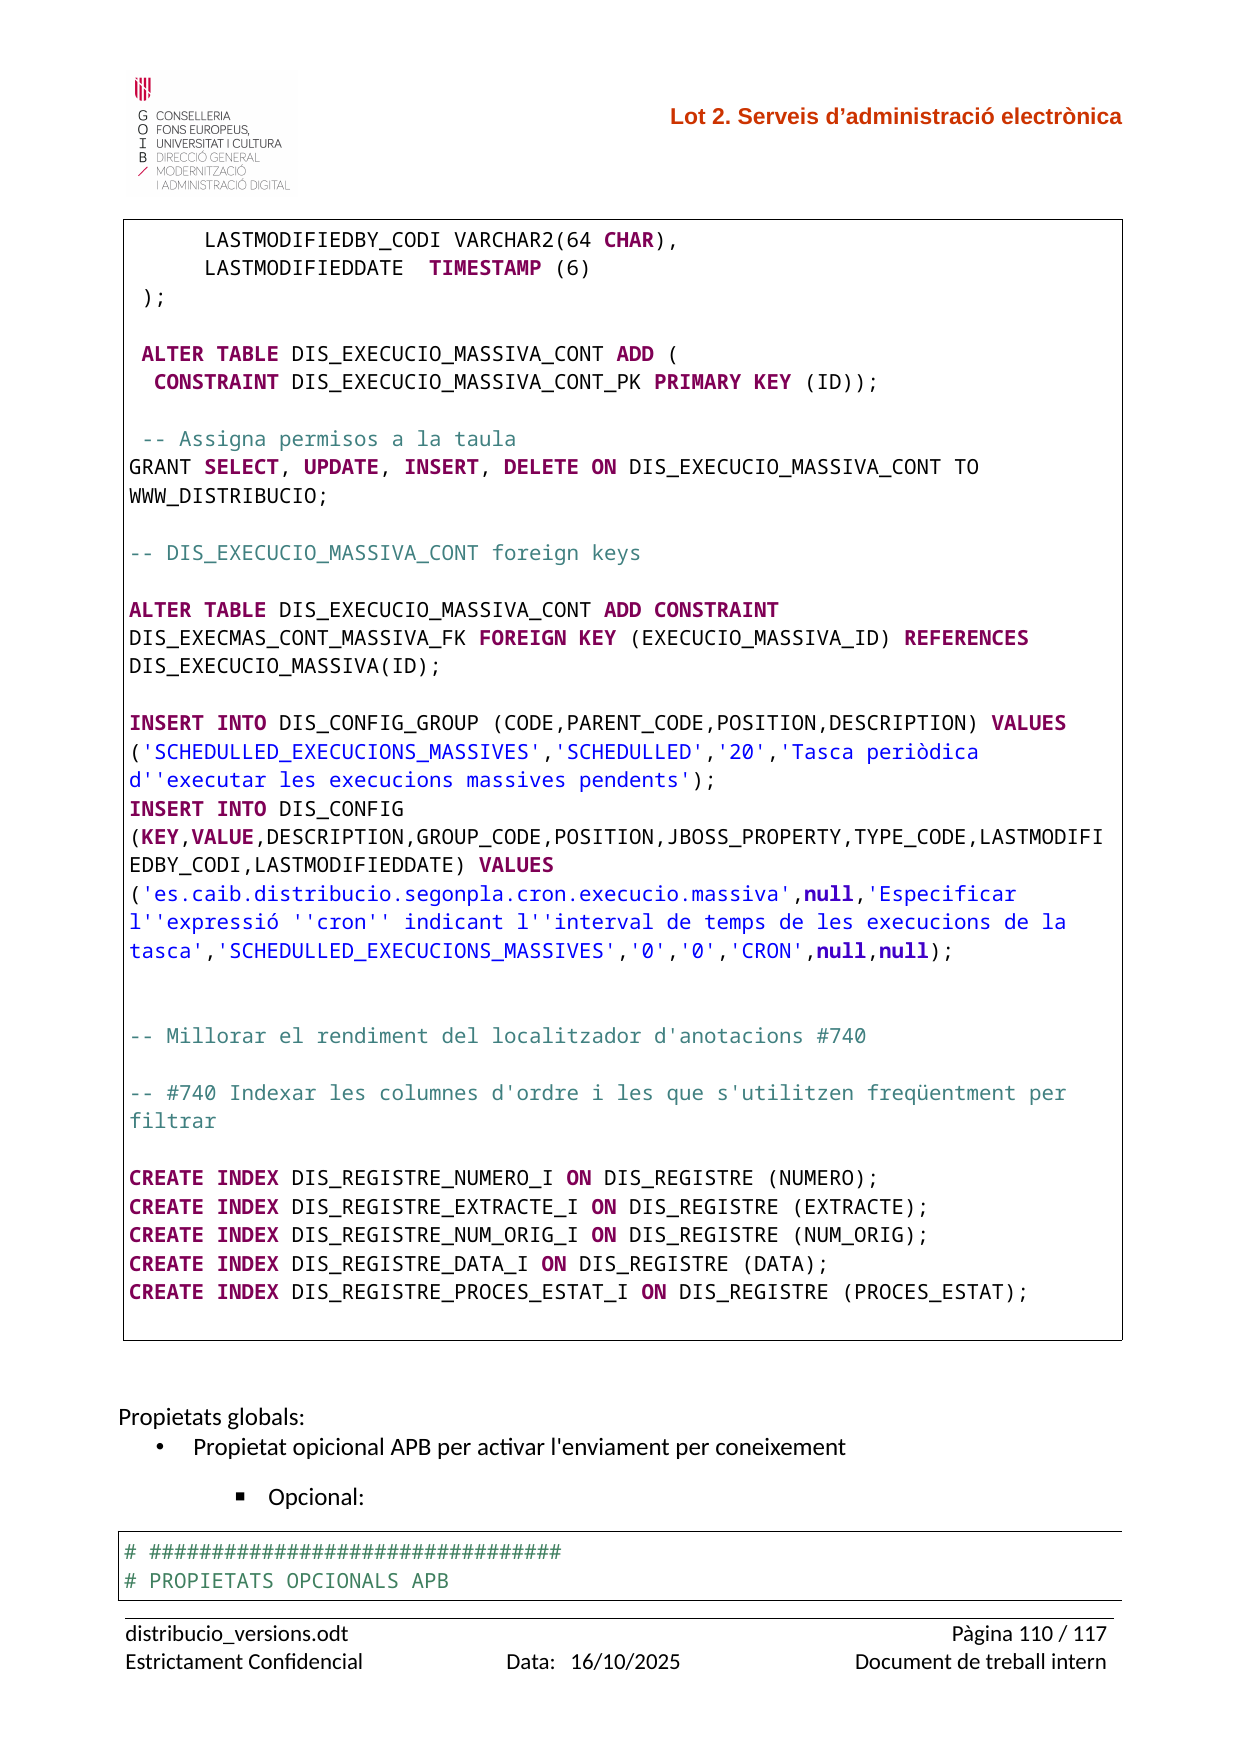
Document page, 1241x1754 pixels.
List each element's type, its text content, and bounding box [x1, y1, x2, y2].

list Opcional: [231, 1481, 1122, 1512]
picture [126, 70, 299, 197]
table_header LASTMODIFIEDBY_CODI VARCHAR2(64 CHAR), LASTMODIFIEDDATE TIMESTAMP (6) ); ALTER TABLE DIS_EXECUCIO_MASSIVA_CONT ADD ( CONSTRAINT DIS_EXECUCIO_MASSIVA_CONT_PK PRIMARY KEY (ID)); -- Assigna permisos a la taula GRANT SELECT, UPDATE, INSERT, DELETE ON DIS_EXECUCIO_MASSIVA_CONT TO WWW_DISTRIBUCIO; -- DIS_EXECUCIO_MASSIVA_CONT foreign keys ALTER TABLE DIS_EXECUCIO_MASSIVA_CONT ADD CONSTRAINT DIS_EXECMAS_CONT_MASSIVA_FK FOREIGN KEY (EXECUCIO_MASSIVA_ID) REFERENCES DIS_EXECUCIO_MASSIVA(ID); INSERT INTO DIS_CONFIG_GROUP (CODE,PARENT_CODE,POSITION,DESCRIPTION) VALUES ('SCHEDULLED_EXECUCIONS_MASSIVES','SCHEDULLED','20','Tasca periòdica d''executar les execucions massives pendents'); INSERT INTO DIS_CONFIG (KEY,VALUE,DESCRIPTION,GROUP_CODE,POSITION,JBOSS_PROPERTY,TYPE_CODE,LASTMODIFIEDBY_CODI,LASTMODIFIEDDATE) VALUES ('es.caib.distribucio.segonpla.cron.execucio.massiva',null,'Especificar l''expressió ''cron'' indicant l''interval de temps de les execucions de la tasca','SCHEDULLED_EXECUCIONS_MASSIVES','0','0','CRON',null,null); -- Millorar el rendiment del localitzador d'anotacions #740 -- #740 Indexar les columnes d'ordre i les que s'utilitzen freqüentment per filtrar CREATE INDEX DIS_REGISTRE_NUMERO_I ON DIS_REGISTRE (NUMERO); CREATE INDEX DIS_REGISTRE_EXTRACTE_I ON DIS_REGISTRE (EXTRACTE); CREATE INDEX DIS_REGISTRE_NUM_ORIG_I ON DIS_REGISTRE (NUM_ORIG); CREATE INDEX DIS_REGISTRE_DATA_I ON DIS_REGISTRE (DATA); CREATE INDEX DIS_REGISTRE_PROCES_ESTAT_I ON DIS_REGISTRE (PROCES_ESTAT); [124, 220, 1122, 1340]
table_header # ################################# # PROPIETATS OPCIONALS APB [119, 1532, 1122, 1600]
list Propietat opicional APB per activar l'enviament per coneixement [156, 1431, 1122, 1462]
text Propietats globals: [118, 1401, 1122, 1431]
